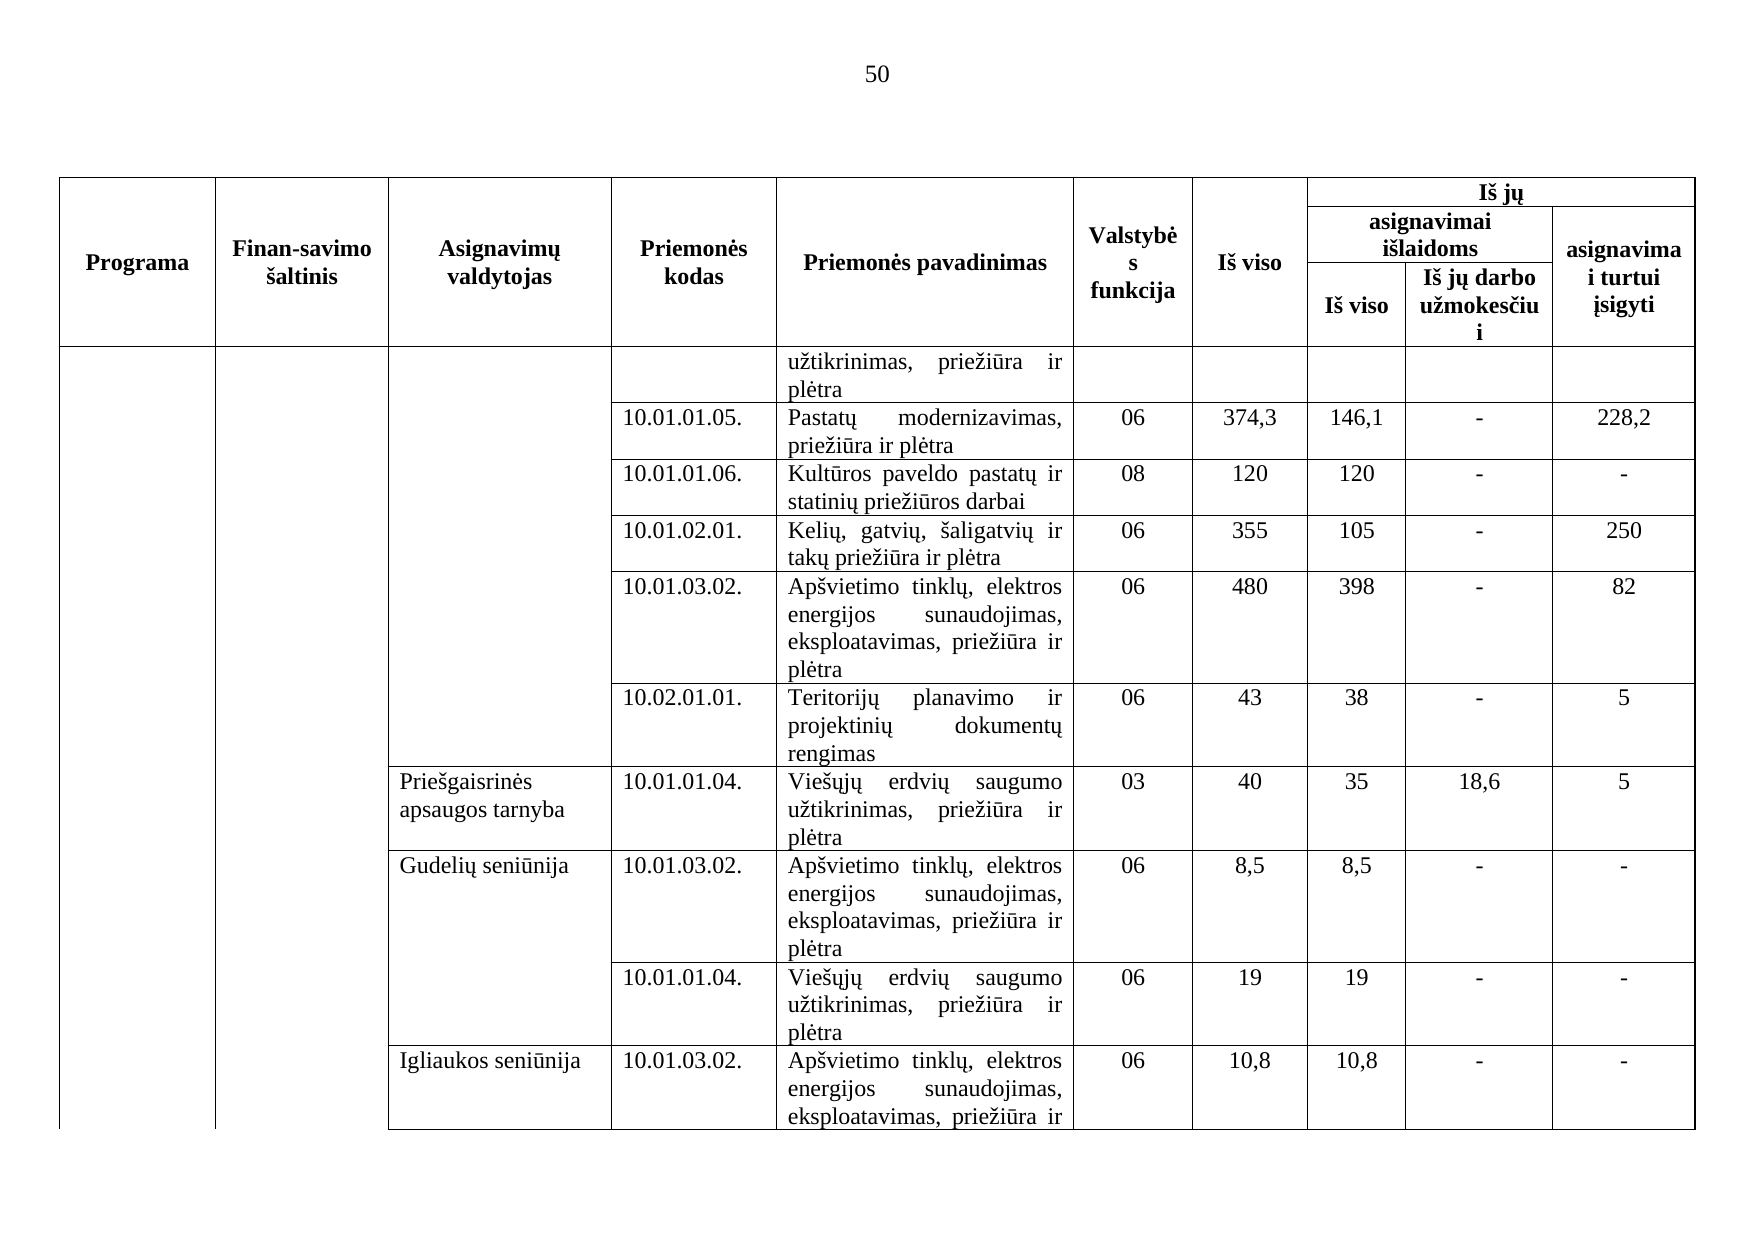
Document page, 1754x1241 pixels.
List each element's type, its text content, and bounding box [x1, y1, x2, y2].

table_cell 03 [1074, 767, 1192, 850]
table_cell 10.01.01.04. [612, 767, 776, 850]
table_cell Igliaukos seniūnija [389, 1046, 611, 1129]
table_cell Teritorijų planavimo ir projektinių dokumentų rengimas [777, 684, 1073, 766]
table_cell 120 [1308, 460, 1405, 515]
table_cell - [1406, 516, 1552, 571]
table_cell - [1406, 572, 1552, 682]
table_cell 08 [1074, 460, 1192, 515]
table_cell [60, 347, 215, 962]
table_cell 8,5 [1308, 851, 1405, 962]
table_cell - [1406, 1046, 1552, 1129]
table_cell - [1553, 963, 1694, 1045]
table_cell 10,8 [1193, 1046, 1307, 1129]
table_cell 06 [1074, 1046, 1192, 1129]
table_cell - [1553, 460, 1694, 515]
table_cell 10.01.03.02. [612, 1046, 776, 1129]
table_cell 06 [1074, 572, 1192, 682]
table_header Programa [60, 178, 215, 346]
table_cell Iš viso [1308, 263, 1405, 346]
table_cell 10.01.03.02. [612, 572, 776, 682]
table_cell 10.02.01.01. [612, 684, 776, 766]
table_cell Gudelių seniūnija [389, 851, 611, 1045]
table_cell Apšvietimo tinklų, elektros energijos sunaudojimas, eksploatavimas, priežiūra ir plėtra [777, 572, 1073, 682]
table_cell 105 [1308, 516, 1405, 571]
table_cell 5 [1553, 767, 1694, 850]
table_cell - [1553, 347, 1694, 402]
table_cell 43 [1193, 684, 1307, 766]
table_cell - [1406, 684, 1552, 766]
table_cell - [1406, 347, 1552, 402]
table_cell [612, 347, 776, 402]
table_cell 10.01.01.04. [612, 963, 776, 1045]
table_cell Priešgaisrinės apsaugos tarnyba [389, 767, 611, 850]
table_header Asignavimų valdytojas [389, 178, 611, 346]
table_cell 120 [1193, 460, 1307, 515]
table_cell Viešųjų erdvių saugumo užtikrinimas, priežiūra ir plėtra [777, 767, 1073, 850]
table_cell Kultūros paveldo pastatų ir statinių priežiūros darbai [777, 460, 1073, 515]
table_cell 06 [1074, 684, 1192, 766]
table_cell Iš jų darbo užmokesčiui [1406, 263, 1552, 346]
table_cell [389, 347, 611, 766]
table_cell 38 [1308, 684, 1405, 766]
table_cell - [1406, 851, 1552, 962]
table_cell 10.01.03.02. [612, 851, 776, 962]
table_cell 10,8 [1308, 1046, 1405, 1129]
table_cell [1074, 347, 1192, 402]
table_cell Apšvietimo tinklų, elektros energijos sunaudojimas, eksploatavimas, priežiūra ir plėtra [777, 851, 1073, 962]
table_cell Kelių, gatvių, šaligatvių ir takų priežiūra ir plėtra [777, 516, 1073, 571]
table_header Valstybės funkcija [1074, 178, 1192, 346]
table_header Iš jų [1308, 178, 1694, 206]
table_cell Pastatų modernizavimas, priežiūra ir plėtra [777, 403, 1073, 458]
table_cell 82 [1553, 572, 1694, 682]
table_header Finan-savimo šaltinis [216, 178, 388, 346]
table_cell - [1406, 963, 1552, 1045]
table_cell 19 [1193, 963, 1307, 1045]
table_cell - [1553, 851, 1694, 962]
table_cell 8,5 [1193, 851, 1307, 962]
table_cell 06 [1074, 963, 1192, 1045]
table_cell Viešųjų erdvių saugumo užtikrinimas, priežiūra ir plėtra [777, 963, 1073, 1045]
table_cell 10.01.02.01. [612, 516, 776, 571]
table_cell 06 [1074, 851, 1192, 962]
table_header Priemonės pavadinimas [777, 178, 1073, 346]
table_cell - [1406, 403, 1552, 458]
table_cell [216, 347, 388, 1129]
table_cell - [1406, 460, 1552, 515]
table_cell 146,1 [1308, 403, 1405, 458]
table_cell - [1553, 1046, 1694, 1129]
table_cell 35 [1308, 767, 1405, 850]
table_cell 10.01.01.06. [612, 460, 776, 515]
table_cell 40 [1193, 767, 1307, 850]
table_cell 480 [1193, 572, 1307, 682]
table_cell [1308, 347, 1405, 402]
table_cell 228,2 [1553, 403, 1694, 458]
table_cell 398 [1308, 572, 1405, 682]
table_cell 374,3 [1193, 403, 1307, 458]
table_cell 06 [1074, 516, 1192, 571]
table_cell [60, 962, 215, 1129]
table_header Priemonės kodas [612, 178, 776, 346]
table_cell 10.01.01.05. [612, 403, 776, 458]
table_cell 250 [1553, 516, 1694, 571]
table_cell asignavimai turtui įsigyti [1553, 207, 1694, 346]
table_cell [1193, 347, 1307, 402]
table_cell 5 [1553, 684, 1694, 766]
table_header Iš viso [1193, 178, 1307, 346]
table_cell 18,6 [1406, 767, 1552, 850]
table_cell asignavimai išlaidoms [1308, 207, 1552, 262]
table_cell 19 [1308, 963, 1405, 1045]
table_cell užtikrinimas, priežiūra ir plėtra [777, 347, 1073, 402]
table_cell 355 [1193, 516, 1307, 571]
table_cell Apšvietimo tinklų, elektros energijos sunaudojimas, eksploatavimas, priežiūra ir [777, 1046, 1073, 1129]
table_cell 06 [1074, 403, 1192, 458]
